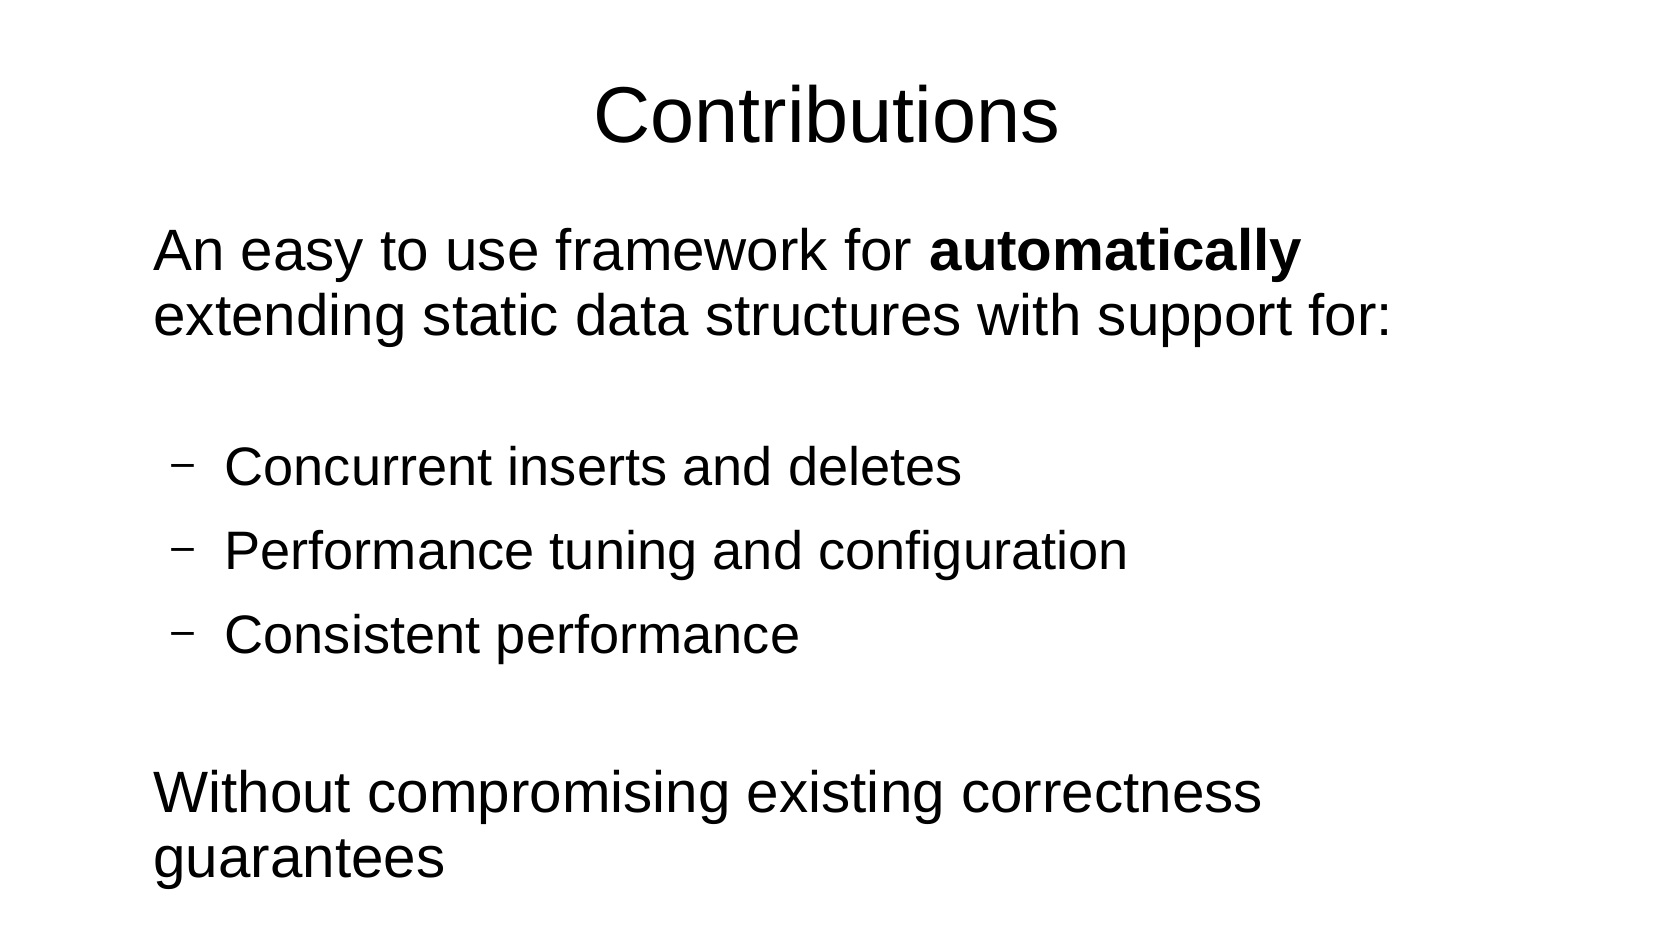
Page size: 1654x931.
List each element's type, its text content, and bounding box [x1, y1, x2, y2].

list An easy to use framework for automatically extending static data structures with support for: Concurrent inserts and deletes Performance tuning and configuration Consistent performance Without compromising existing correctness guarantees [82, 217, 1571, 901]
title Contributions [82, 37, 1571, 193]
